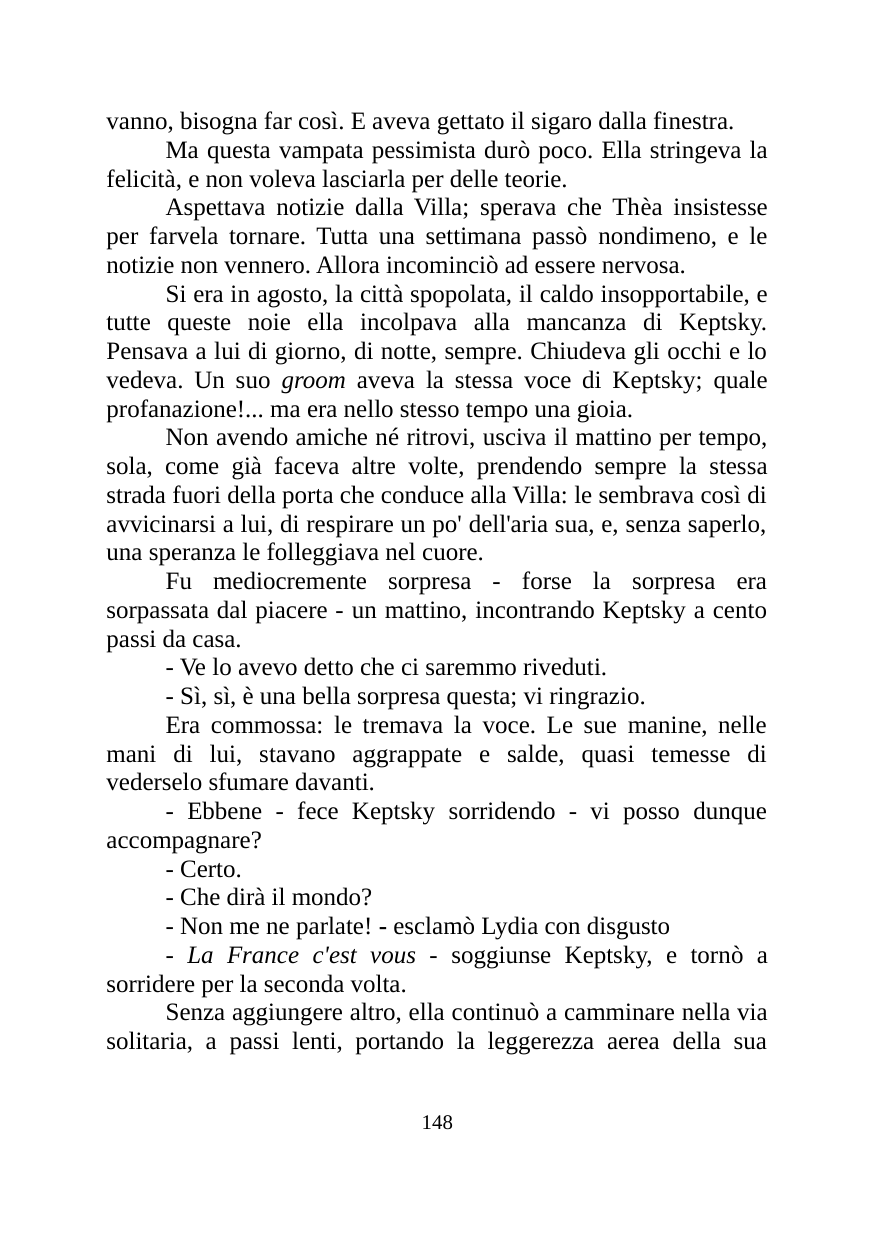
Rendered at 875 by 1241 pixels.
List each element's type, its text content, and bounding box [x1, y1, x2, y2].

text - Non me ne parlate! - esclamò Lydia con disgusto [106, 911, 768, 940]
text - Ebbene - fece Keptsky sorridendo - vi posso dunque accompagnare? [106, 796, 768, 854]
text - Certo. [106, 854, 768, 882]
text Senza aggiungere altro, ella continuò a camminare nella via solitaria, a passi lenti, portando la leggerezza aerea della sua [106, 997, 768, 1055]
text Era commossa: le tremava la voce. Le sue manine, nelle mani di lui, stavano aggrappate e salde, quasi temesse di vederselo sfumare davanti. [106, 710, 768, 796]
text vanno, bisogna far così. E aveva gettato il sigaro dalla finestra. [106, 106, 768, 135]
text Non avendo amiche né ritrovi, usciva il mattino per tempo, sola, come già faceva altre volte, prendendo sempre la stessa strada fuori della porta che conduce alla Villa: le sembrava così di avvicinarsi a lui, di respirare un po' dell'aria sua, e, senza saperlo, una speranza le folleggiava nel cuore. [106, 422, 768, 566]
text - La France c'est vous - soggiunse Keptsky, e tornò a sorridere per la seconda volta. [106, 940, 768, 997]
text Ma questa vampata pessimista durò poco. Ella stringeva la felicità, e non voleva lasciarla per delle teorie. [106, 135, 768, 192]
text - Sì, sì, è una bella sorpresa questa; vi ringrazio. [106, 681, 768, 710]
text Aspettava notizie dalla Villa; sperava che Thèa insistesse per farvela tornare. Tutta una settimana passò nondimeno, e le notizie non vennero. Allora incominciò ad essere nervosa. [106, 192, 768, 279]
text - Che dirà il mondo? [106, 882, 768, 911]
text Si era in agosto, la città spopolata, il caldo insopportabile, e tutte queste noie ella incolpava alla mancanza di Keptsky. Pensava a lui di giorno, di notte, sempre. Chiudeva gli occhi e lo vedeva. Un suo groom aveva la stessa voce di Keptsky; quale profanazione!... ma era nello stesso tempo una gioia. [106, 279, 768, 422]
text - Ve lo avevo detto che ci saremmo riveduti. [106, 652, 768, 681]
text Fu mediocremente sorpresa - forse la sorpresa era sorpassata dal piacere - un mattino, incontrando Keptsky a cento passi da casa. [106, 566, 768, 652]
